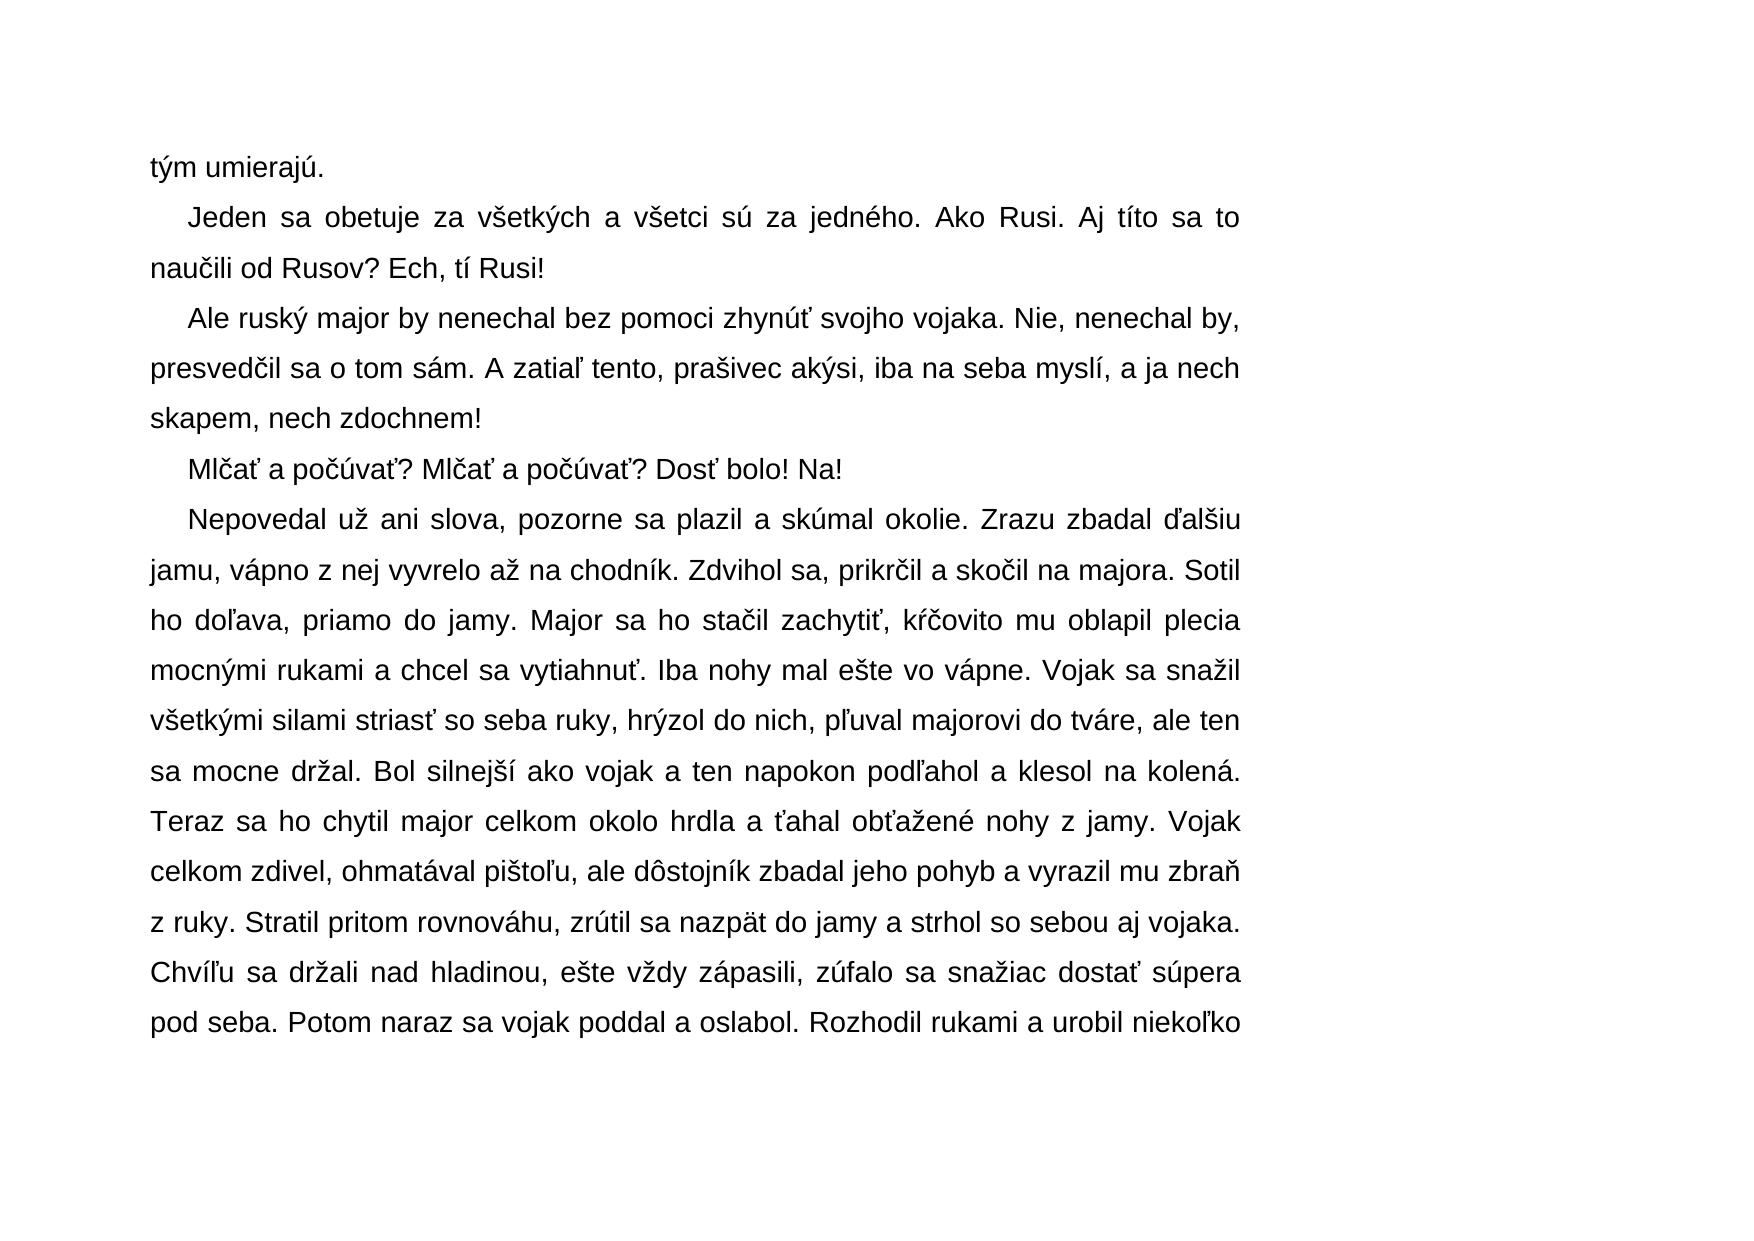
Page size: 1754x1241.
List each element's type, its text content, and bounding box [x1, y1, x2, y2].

text tým umierajú. [150, 150, 1243, 183]
text Jeden sa obetuje za všetkých a všetci sú za jedného. Ako Rusi. Aj títo sa to naučili od Rusov? Ech, tí Rusi! [150, 200, 1243, 284]
text Mlčať a počúvať? Mlčať a počúvať? Dosť bolo! Na! [150, 452, 1243, 485]
text Ale ruský major by nenechal bez pomoci zhynúť svojho vojaka. Nie, nenechal by, presvedčil sa o tom sám. A zatiaľ tento, prašivec akýsi, iba na seba myslí, a ja nech skapem, nech zdochnem! [150, 301, 1243, 435]
text Nepovedal už ani slova, pozorne sa plazil a skúmal okolie. Zrazu zbadal ďalšiu jamu, vápno z nej vyvrelo až na chodník. Zdvihol sa, prikrčil a skočil na majora. Sotil ho doľava, priamo do jamy. Major sa ho stačil zachytiť, kŕčovito mu oblapil plecia mocnými rukami a chcel sa vytiahnuť. Iba nohy mal ešte vo vápne. Vojak sa snažil všetkými silami striasť so seba ruky, hrýzol do nich, pľuval majorovi do tváre, ale ten sa mocne držal. Bol silnejší ako vojak a ten napokon podľahol a klesol na kolená. Teraz sa ho chytil major celkom okolo hrdla a ťahal obťažené nohy z jamy. Vojak celkom zdivel, ohmatával pištoľu, ale dôstojník zbadal jeho pohyb a vyrazil mu zbraň z ruky. Stratil pritom rovnováhu, zrútil sa nazpät do jamy a strhol so sebou aj vojaka. Chvíľu sa držali nad hladinou, ešte vždy zápasili, zúfalo sa snažiac dostať súpera pod seba. Potom naraz sa vojak poddal a oslabol. Rozhodil rukami a urobil niekoľko [150, 502, 1243, 1039]
